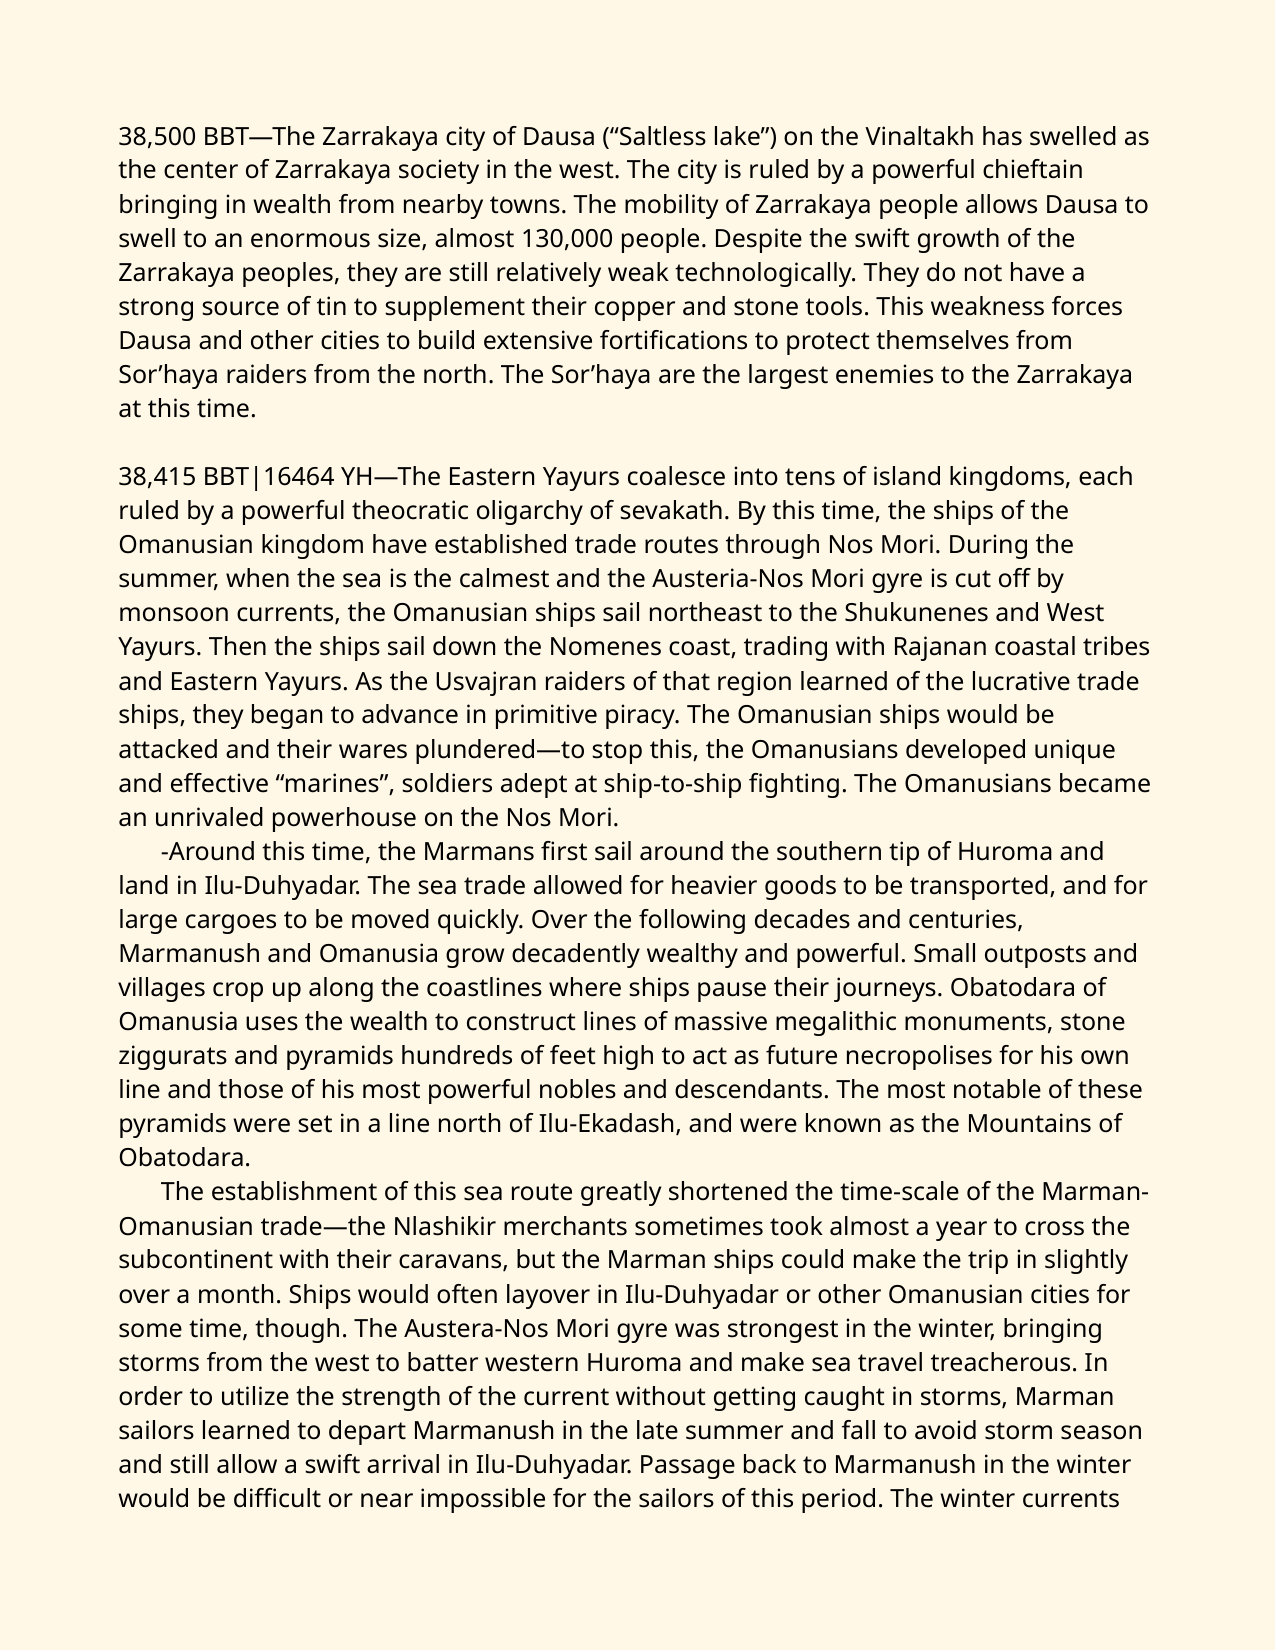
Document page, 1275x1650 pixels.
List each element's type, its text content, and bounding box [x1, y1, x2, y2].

text The establishment of this sea route greatly shortened the time-scale of the Marman-Omanusian trade—the Nlashikir merchants sometimes took almost a year to cross the subcontinent with their caravans, but the Marman ships could make the trip in slightly over a month. Ships would often layover in Ilu-Duhyadar or other Omanusian cities for some time, though. The Austera-Nos Mori gyre was strongest in the winter, bringing storms from the west to batter western Huroma and make sea travel treacherous. In order to utilize the strength of the current without getting caught in storms, Marman sailors learned to depart Marmanush in the late summer and fall to avoid storm season and still allow a swift arrival in Ilu-Duhyadar. Passage back to Marmanush in the winter would be difficult or near impossible for the sailors of this period. The winter currents [118, 1174, 1157, 1515]
text 38,415 BBT|16464 YH—The Eastern Yayurs coalesce into tens of island kingdoms, each ruled by a powerful theocratic oligarchy of sevakath. By this time, the ships of the Omanusian kingdom have established trade routes through Nos Mori. During the summer, when the sea is the calmest and the Austeria-Nos Mori gyre is cut off by monsoon currents, the Omanusian ships sail northeast to the Shukunenes and West Yayurs. Then the ships sail down the Nomenes coast, trading with Rajanan coastal tribes and Eastern Yayurs. As the Usvajran raiders of that region learned of the lucrative trade ships, they began to advance in primitive piracy. The Omanusian ships would be attacked and their wares plundered—to stop this, the Omanusians developed unique and effective “marines”, soldiers adept at ship-to-ship fighting. The Omanusians became an unrivaled powerhouse on the Nos Mori. [118, 459, 1157, 833]
text -Around this time, the Marmans first sail around the southern tip of Huroma and land in Ilu-Duhyadar. The sea trade allowed for heavier goods to be transported, and for large cargoes to be moved quickly. Over the following decades and centuries, Marmanush and Omanusia grow decadently wealthy and powerful. Small outposts and villages crop up along the coastlines where ships pause their journeys. Obatodara of Omanusia uses the wealth to construct lines of massive megalithic monuments, stone ziggurats and pyramids hundreds of feet high to act as future necropolises for his own line and those of his most powerful nobles and descendants. The most notable of these pyramids were set in a line north of Ilu-Ekadash, and were known as the Mountains of Obatodara. [118, 833, 1157, 1174]
text 38,500 BBT—The Zarrakaya city of Dausa (“Saltless lake”) on the Vinaltakh has swelled as the center of Zarrakaya society in the west. The city is ruled by a powerful chieftain bringing in wealth from nearby towns. The mobility of Zarrakaya people allows Dausa to swell to an enormous size, almost 130,000 people. Despite the swift growth of the Zarrakaya peoples, they are still relatively weak technologically. They do not have a strong source of tin to supplement their copper and stone tools. This weakness forces Dausa and other cities to build extensive fortifications to protect themselves from Sor’haya raiders from the north. The Sor’haya are the largest enemies to the Zarrakaya at this time. [118, 118, 1157, 425]
